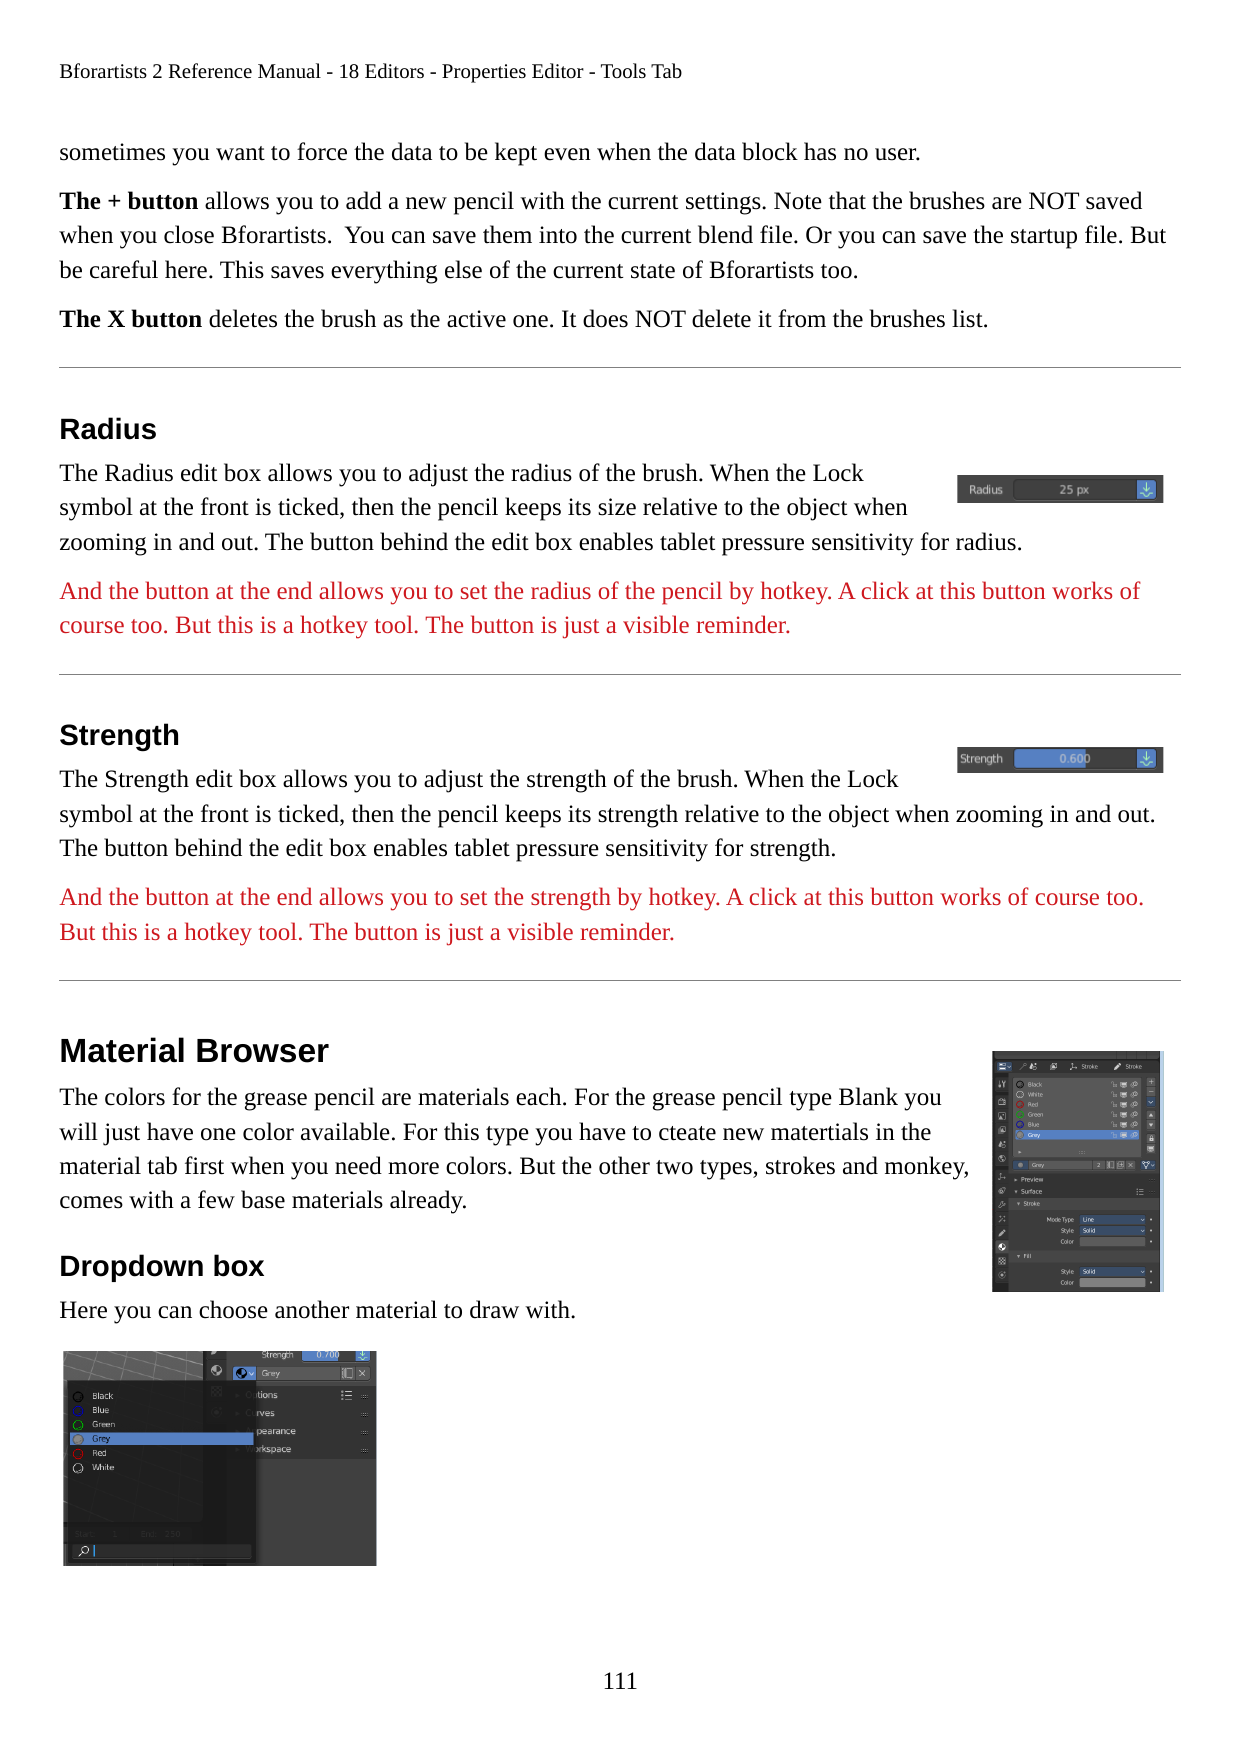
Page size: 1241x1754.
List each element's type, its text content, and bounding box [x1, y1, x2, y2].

text The X button deletes the brush as the active one. It does NOT delete it from the brushes list. [59, 304, 1181, 332]
text The Radius edit box allows you to adjust the radius of the brush. When the Lock symbol at the front is ticked, then the pencil keeps its size relative to the object when zooming in and out. The button behind the edit box enables tablet pressure sensitivity for radius. [59, 458, 1181, 556]
text And the button at the end allows you to set the strength by hotkey. A click at this button works of course too. But this is a hotkey tool. The button is just a visible reminder. [59, 882, 1181, 946]
text sometimes you want to force the data to be kept even when the data block has no user. [59, 137, 1181, 165]
text Here you can choose another material to draw with. [59, 1295, 1181, 1324]
subtitle Material Browser [59, 1031, 1181, 1069]
picture [957, 475, 1164, 503]
subtitle Dropdown box [59, 1249, 992, 1283]
picture [63, 1351, 377, 1566]
text The + button allows you to add a new pencil with the current settings. Note that the brushes are NOT saved when you close Bforartists. You can save them into the current blend file. Or you can save the startup file. But be careful here. This saves everything else of the current state of Bforartists too. [59, 186, 1181, 283]
text The colors for the grease pencil are materials each. For the grease pencil type Blank you will just have one color available. For this type you have to cteate new matertials in the material tab first when you need more colors. But the other two types, strokes and monkey, comes with a few base materials already. [59, 1082, 992, 1214]
subtitle Strength [59, 718, 1181, 752]
picture [957, 747, 1164, 773]
picture [992, 1051, 1164, 1292]
subtitle [1164, 1249, 1181, 1283]
text The Strength edit box allows you to adjust the strength of the brush. When the Lock symbol at the front is ticked, then the pencil keeps its strength relative to the object when zooming in and out. The button behind the edit box enables tablet pressure sensitivity for strength. [59, 764, 1181, 862]
text And the button at the end allows you to set the radius of the pencil by hotkey. A click at this button works of course too. But this is a hotkey tool. The button is just a visible reminder. [59, 576, 1181, 639]
subtitle Radius [59, 412, 1181, 445]
